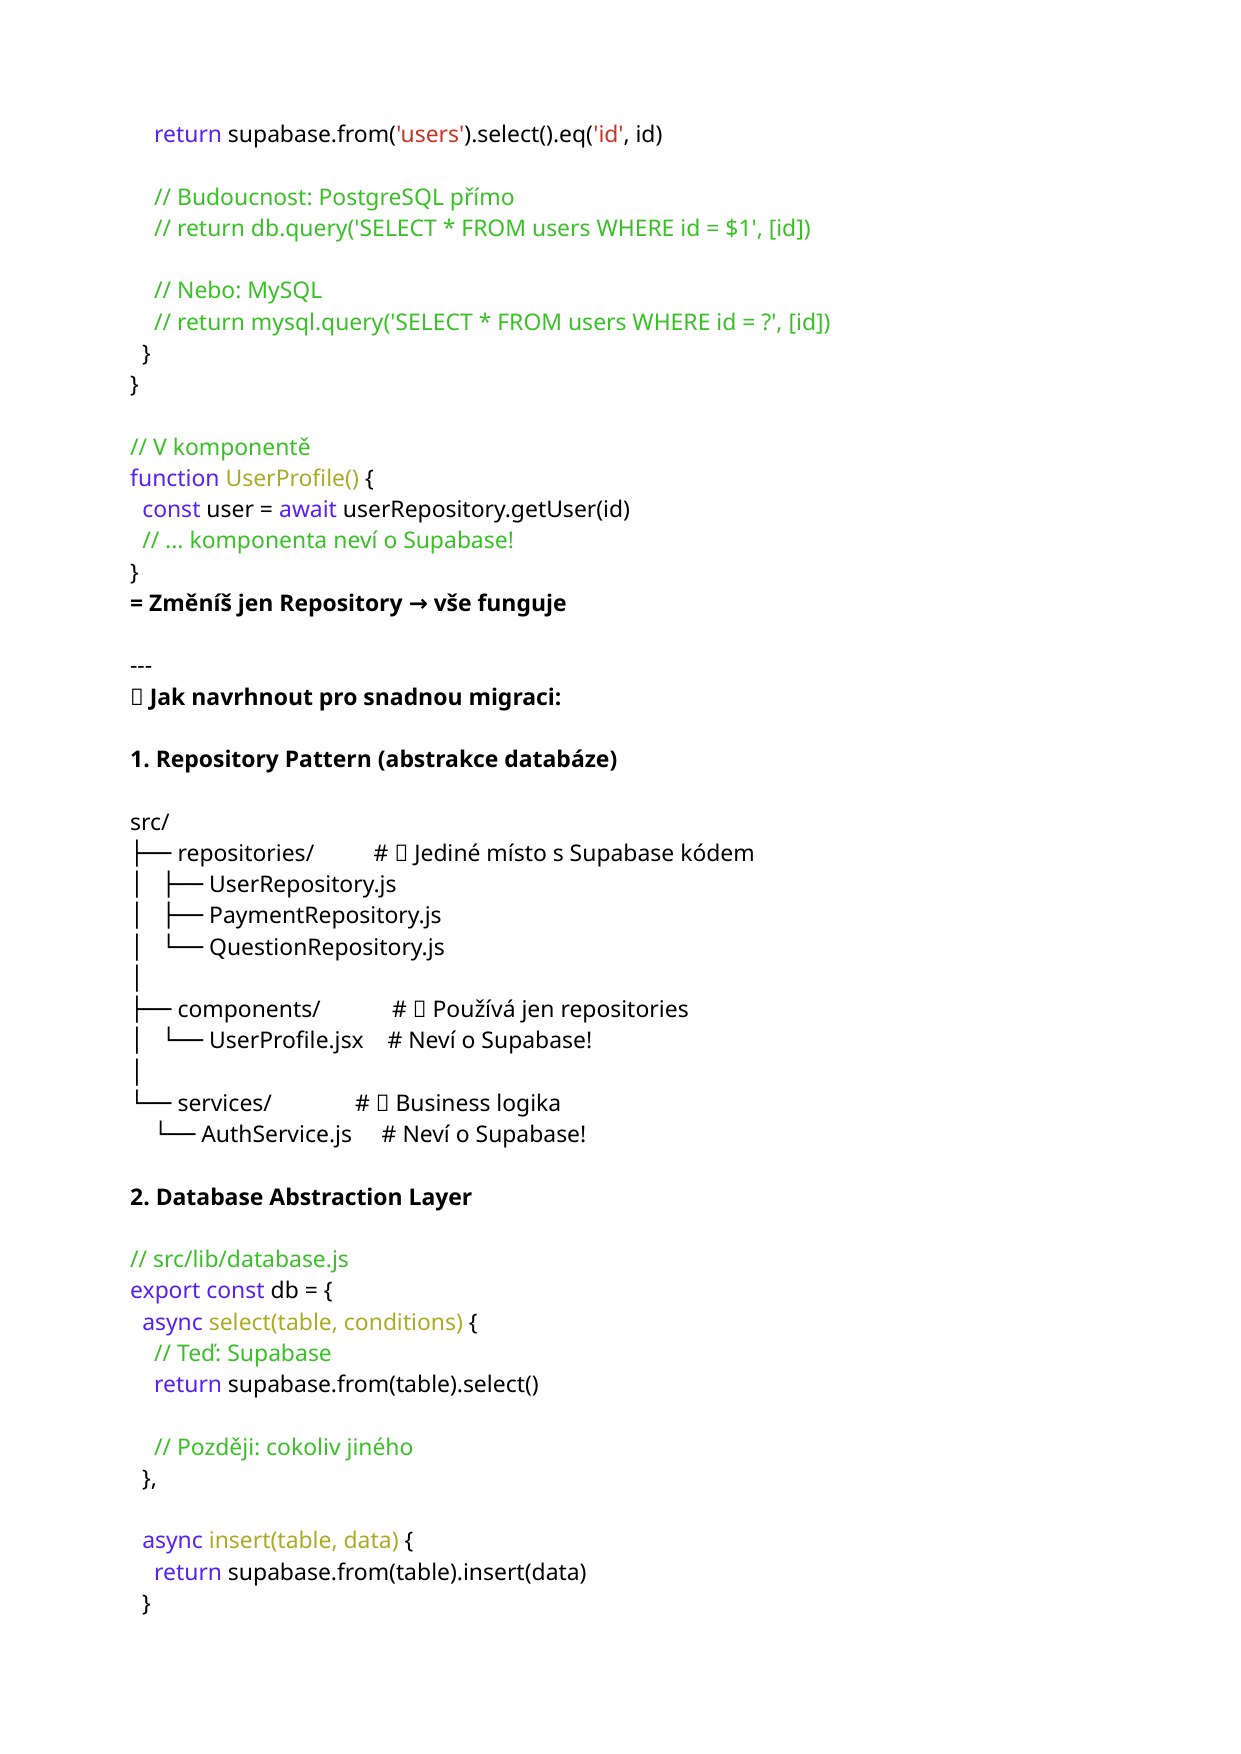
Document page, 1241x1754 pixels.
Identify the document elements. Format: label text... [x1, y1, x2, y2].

text │ [118, 962, 1122, 993]
text }, [118, 1462, 1122, 1493]
text // return mysql.query('SELECT * FROM users WHERE id = ?', [id]) [118, 306, 1122, 337]
text } [118, 337, 1122, 368]
text │ ├── PaymentRepository.js [118, 899, 1122, 931]
text --- [118, 649, 1122, 681]
text 2. Database Abstraction Layer [118, 1181, 1122, 1212]
text async select(table, conditions) { [118, 1306, 1122, 1337]
text } [118, 1587, 1122, 1618]
text ✅ Jak navrhnout pro snadnou migraci: [118, 681, 1122, 712]
text ├── repositories/ # 🔧 Jediné místo s Supabase kódem [118, 837, 1122, 868]
text const user = await userRepository.getUser(id) [118, 493, 1122, 524]
text return supabase.from(table).insert(data) [118, 1556, 1122, 1587]
text src/ [118, 806, 1122, 837]
text async insert(table, data) { [118, 1524, 1122, 1556]
text // Nebo: MySQL [118, 274, 1122, 306]
text │ [118, 1056, 1122, 1087]
text 1. Repository Pattern (abstrakce databáze) [118, 743, 1122, 774]
text export const db = { [118, 1274, 1122, 1306]
text return supabase.from('users').select().eq('id', id) [118, 118, 1122, 149]
text │ └── QuestionRepository.js [118, 931, 1122, 962]
text = Změníš jen Repository → vše funguje [118, 587, 1122, 618]
text } [118, 556, 1122, 587]
text // Teď: Supabase [118, 1337, 1122, 1368]
text } [118, 368, 1122, 399]
text // ... komponenta neví o Supabase! [118, 524, 1122, 556]
text // Budoucnost: PostgreSQL přímo [118, 181, 1122, 212]
text // Později: cokoliv jiného [118, 1431, 1122, 1462]
text // return db.query('SELECT * FROM users WHERE id = $1', [id]) [118, 212, 1122, 243]
text // src/lib/database.js [118, 1243, 1122, 1274]
text ├── components/ # ✅ Používá jen repositories [118, 993, 1122, 1024]
text └── services/ # ✅ Business logika [118, 1087, 1122, 1118]
text function UserProfile() { [118, 462, 1122, 493]
text return supabase.from(table).select() [118, 1368, 1122, 1399]
text // V komponentě [118, 431, 1122, 462]
text └── AuthService.js # Neví o Supabase! [118, 1118, 1122, 1149]
text │ ├── UserRepository.js [118, 868, 1122, 899]
text │ └── UserProfile.jsx # Neví o Supabase! [118, 1024, 1122, 1056]
